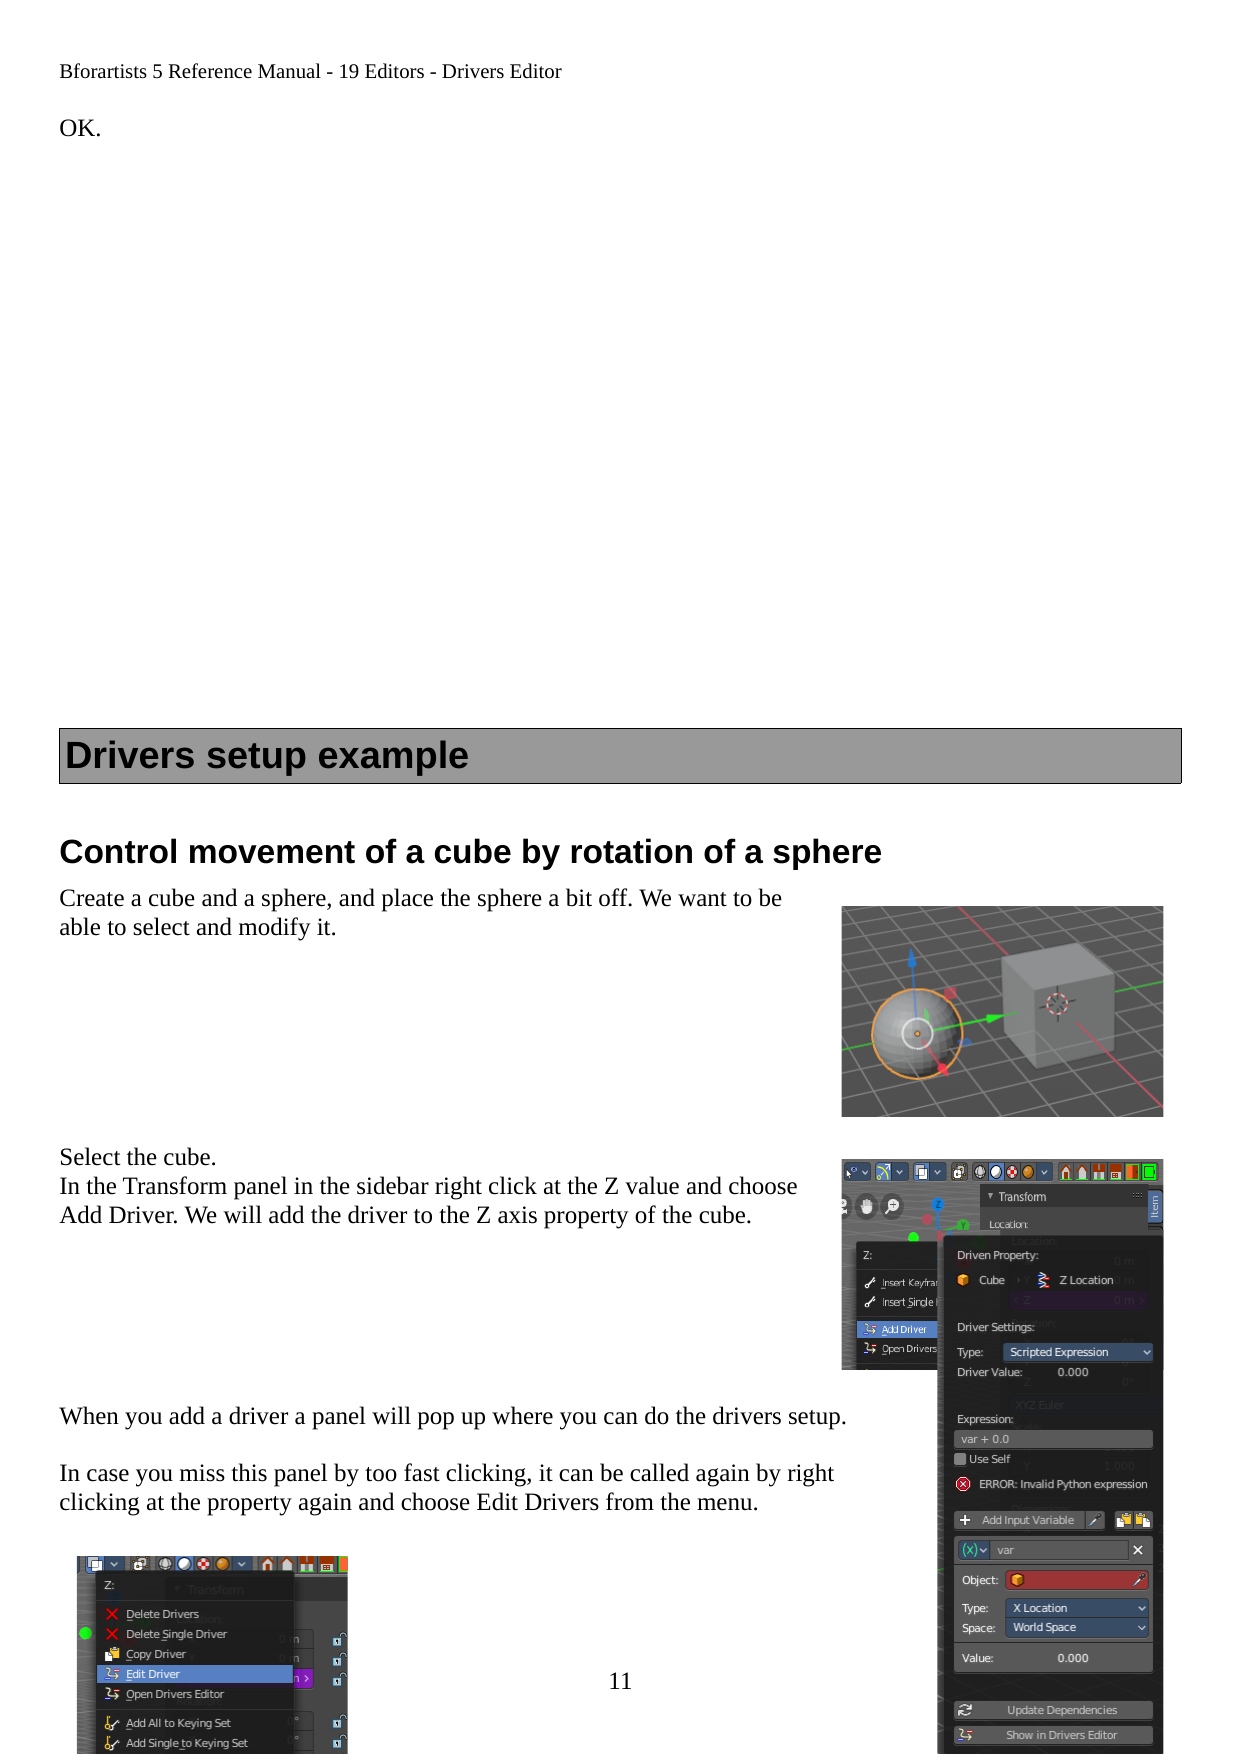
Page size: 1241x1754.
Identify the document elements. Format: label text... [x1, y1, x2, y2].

table_header Drivers setup example [60, 729, 1181, 783]
text OK. [59, 113, 1181, 141]
picture [76, 1556, 348, 1754]
picture [841, 1159, 1164, 1754]
subtitle Control movement of a cube by rotation of a sphere [59, 832, 1181, 871]
text Create a cube and a sphere, and place the sphere a bit off. We want to be able to select and modify it. [59, 883, 1181, 941]
text In the Transform panel in the sidebar right click at the Z value and choose Add Driver. We will add the driver to the Z axis property of the cube. [59, 1171, 841, 1228]
text When you add a driver a panel will pop up where you can do the drivers setup. [59, 1401, 937, 1430]
picture [841, 906, 1164, 1117]
text Select the cube. [59, 1142, 1181, 1171]
text In case you miss this panel by too fast clicking, it can be called again by right clicking at the property again and choose Edit Drivers from the menu. [59, 1458, 937, 1516]
